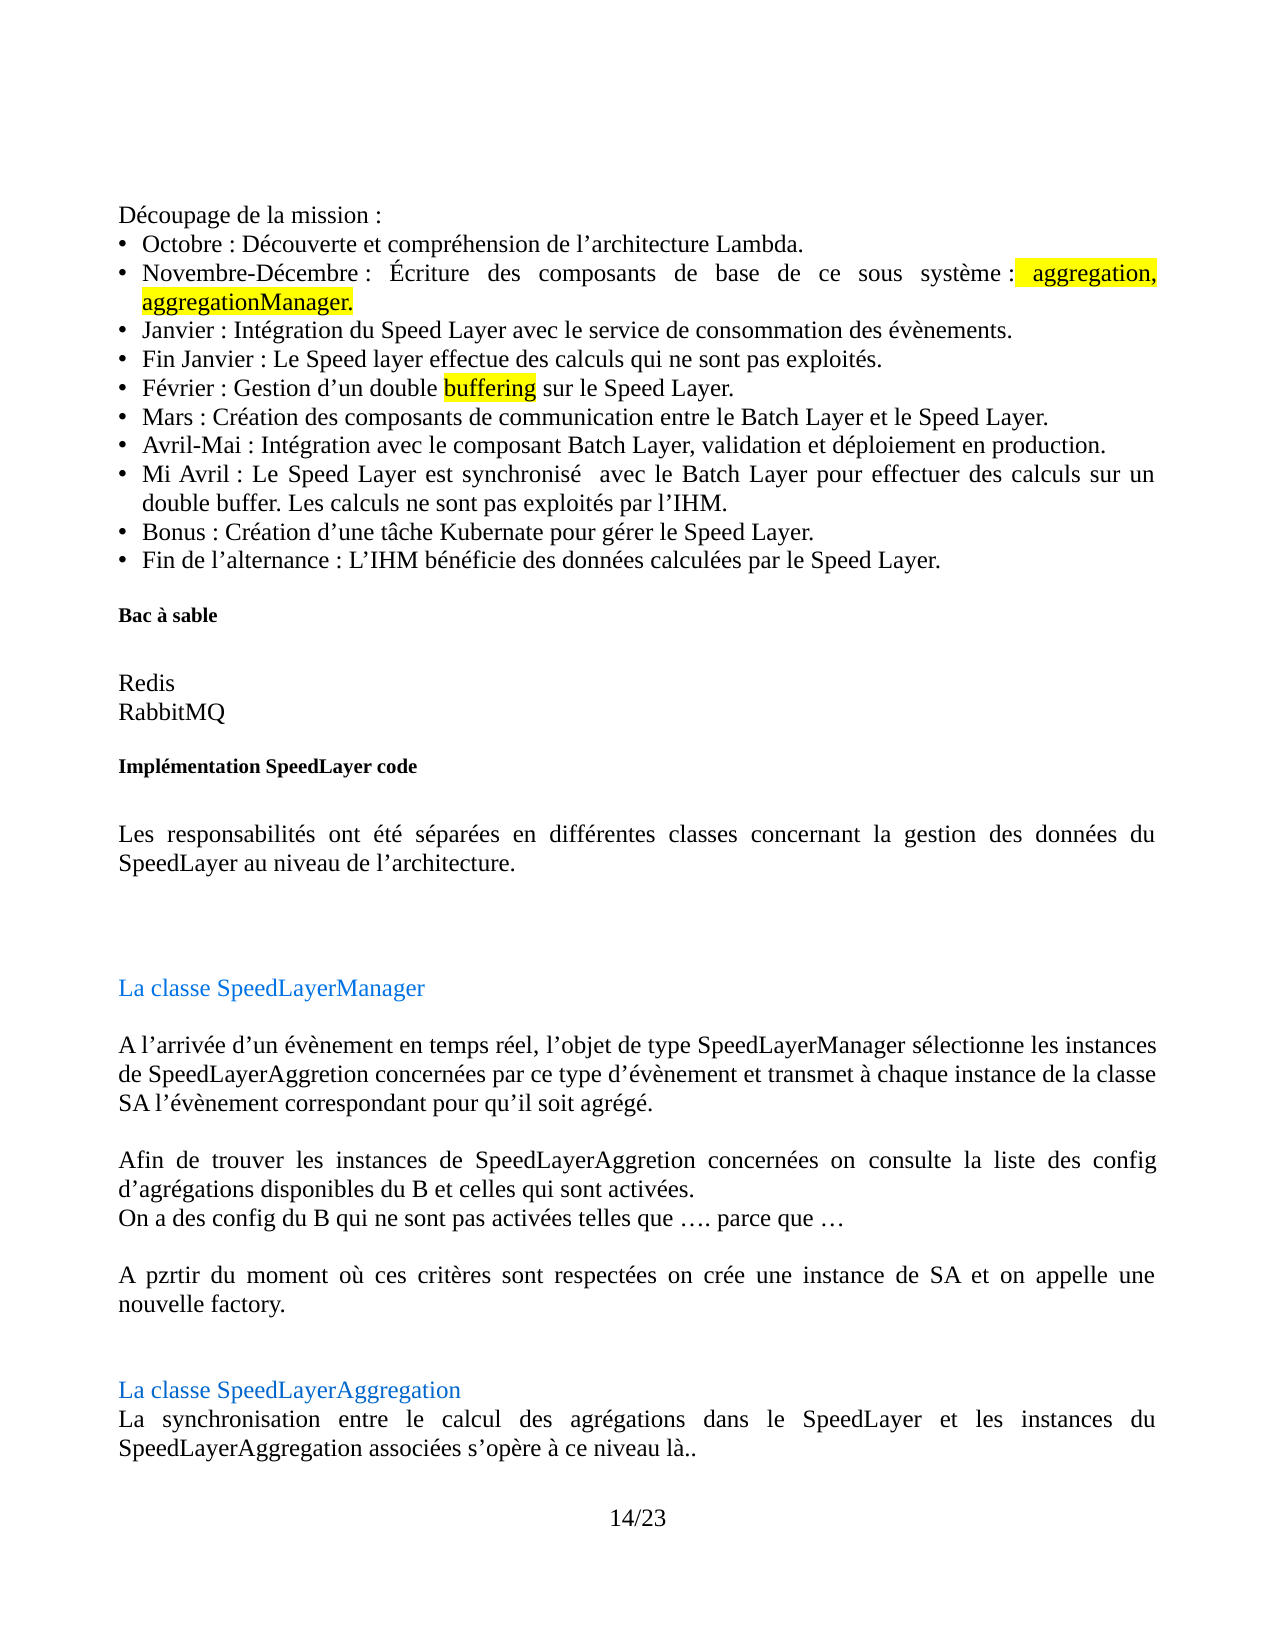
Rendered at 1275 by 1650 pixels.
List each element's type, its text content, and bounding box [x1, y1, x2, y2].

text Découpage de la mission : [118, 200, 1157, 229]
list Avril-Mai : Intégration avec le composant Batch Layer, validation et déploiement en production. [118, 430, 1157, 459]
list Octobre : Découverte et compréhension de l’architecture Lambda. [118, 229, 1157, 258]
text La classe SpeedLayerManager [118, 973, 1157, 1002]
text A pzrtir du moment où ces critères sont respectées on crée une instance de SA et on appelle une nouvelle factory. [118, 1260, 1157, 1318]
text A l’arrivée d’un évènement en temps réel, l’objet de type SpeedLayerManager sélectionne les instances de SpeedLayerAggretion concernées par ce type d’évènement et transmet à chaque instance de la classe SA l’évènement correspondant pour qu’il soit agrégé. [118, 1030, 1157, 1117]
text On a des config du B qui ne sont pas activées telles que …. parce que … [118, 1203, 1157, 1232]
list Mi Avril : Le Speed Layer est synchronisé avec le Batch Layer pour effectuer des calculs sur un double buffer. Les calculs ne sont pas exploités par l’IHM. [118, 459, 1157, 517]
text La classe SpeedLayerAggregation [118, 1375, 1157, 1404]
list Janvier : Intégration du Speed Layer avec le service de consommation des évènements. [118, 315, 1157, 344]
text RabbitMQ [118, 697, 1157, 726]
list Bonus : Création d’une tâche Kubernate pour gérer le Speed Layer. [118, 517, 1157, 545]
text Afin de trouver les instances de SpeedLayerAggretion concernées on consulte la liste des config d’agrégations disponibles du B et celles qui sont activées. [118, 1145, 1157, 1203]
subtitle Bac à sable [118, 603, 1157, 627]
list Novembre-Décembre : Écriture des composants de base de ce sous système : aggregation, aggregationManager. [118, 258, 1157, 315]
list Fin Janvier : Le Speed layer effectue des calculs qui ne sont pas exploités. [118, 344, 1157, 373]
list Fin de l’alternance : L’IHM bénéficie des données calculées par le Speed Layer. [118, 545, 1157, 574]
list Mars : Création des composants de communication entre le Batch Layer et le Speed Layer. [118, 402, 1157, 430]
text Redis [118, 668, 1157, 697]
text Les responsabilités ont été séparées en différentes classes concernant la gestion des données du SpeedLayer au niveau de l’architecture. [118, 819, 1157, 877]
list La synchronisation entre le calcul des agrégations dans le SpeedLayer et les instances du SpeedLayerAggregation associées s’opère à ce niveau là.. [118, 1404, 1157, 1462]
list Février : Gestion d’un double buffering sur le Speed Layer. [118, 373, 1157, 402]
subtitle Implémentation SpeedLayer code [118, 754, 1157, 778]
